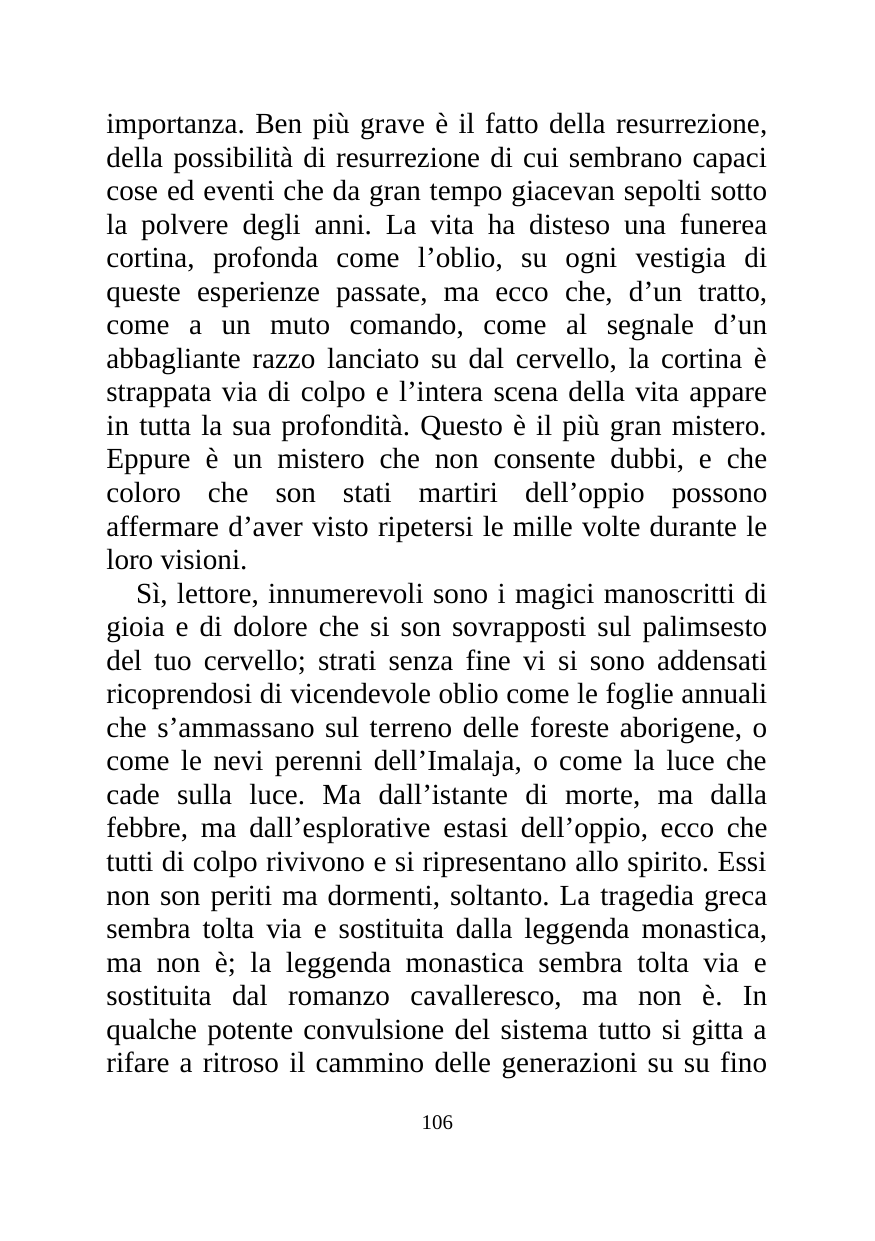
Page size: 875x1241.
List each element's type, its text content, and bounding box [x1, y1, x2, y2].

text Sì, lettore, innumerevoli sono i magici manoscritti di gioia e di dolore che si son sovrapposti sul palimsesto del tuo cervello; strati senza fine vi si sono addensati ricoprendosi di vicendevole oblio come le foglie annuali che s’ammassano sul terreno delle foreste aborigene, o come le nevi perenni dell’Imalaja, o come la luce che cade sulla luce. Ma dall’istante di morte, ma dalla febbre, ma dall’esplorative estasi dell’oppio, ecco che tutti di colpo rivivono e si ripresentano allo spirito. Essi non son periti ma dormenti, soltanto. La tragedia greca sembra tolta via e sostituita dalla leggenda monastica, ma non è; la leggenda monastica sembra tolta via e sostituita dal romanzo cavalleresco, ma non è. In qualche potente convulsione del sistema tutto si gitta a rifare a ritroso il cammino delle generazioni su su fino [106, 576, 768, 1079]
text importanza. Ben più grave è il fatto della resurrezione, della possibilità di resurrezione di cui sembrano capaci cose ed eventi che da gran tempo giacevan sepolti sotto la polvere degli anni. La vita ha disteso una funerea cortina, profonda come l’oblio, su ogni vestigia di queste esperienze passate, ma ecco che, d’un tratto, come a un muto comando, come al segnale d’un abbagliante razzo lanciato su dal cervello, la cortina è strappata via di colpo e l’intera scena della vita appare in tutta la sua profondità. Questo è il più gran mistero. Eppure è un mistero che non consente dubbi, e che coloro che son stati martiri dell’oppio possono affermare d’aver visto ripetersi le mille volte durante le loro visioni. [106, 106, 768, 576]
